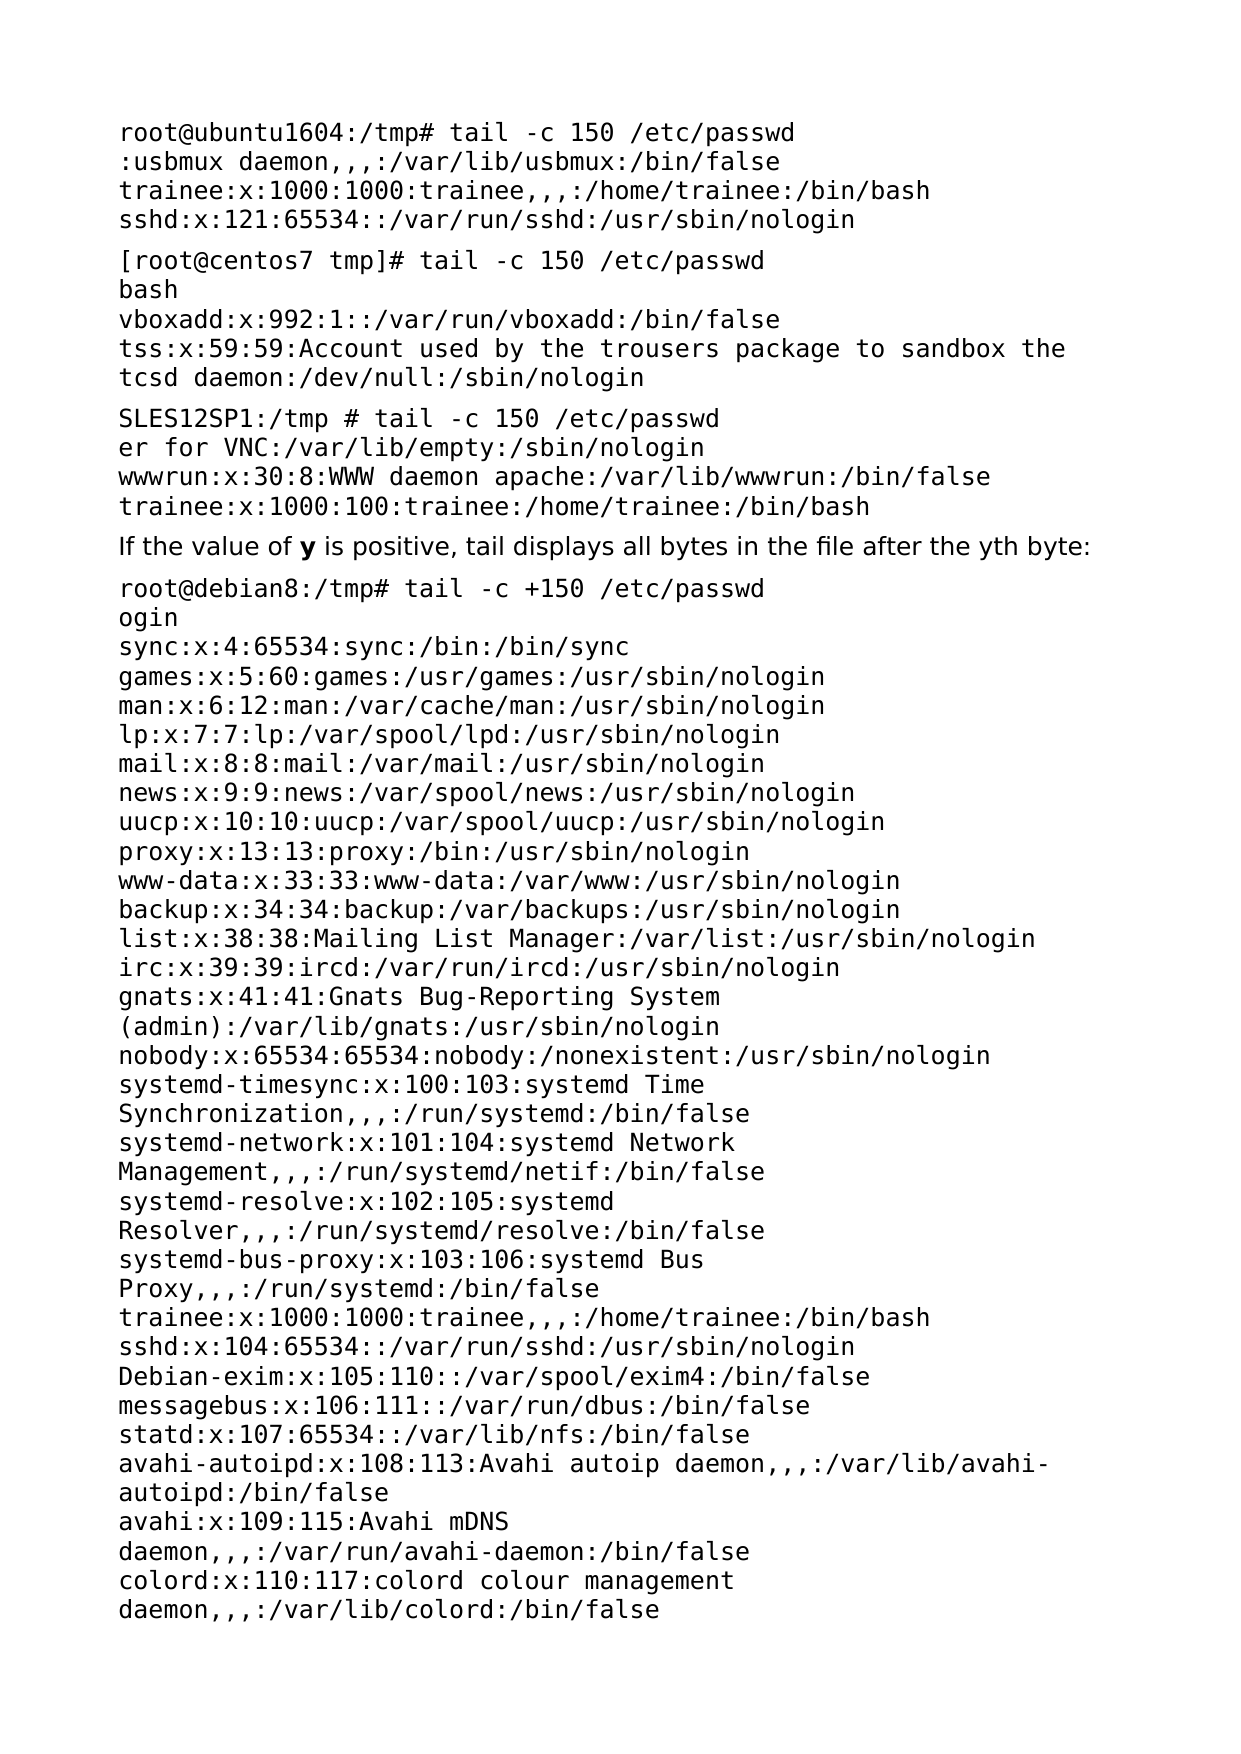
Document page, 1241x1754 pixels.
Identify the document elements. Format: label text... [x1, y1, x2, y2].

text SLES12SP1:/tmp # tail -c 150 /etc/passwd er for VNC:/var/lib/empty:/sbin/nologin wwwrun:x:30:8:WWW daemon apache:/var/lib/wwwrun:/bin/false trainee:x:1000:100:trainee:/home/trainee:/bin/bash [118, 404, 1122, 521]
text [root@centos7 tmp]# tail -c 150 /etc/passwd bash vboxadd:x:992:1::/var/run/vboxadd:/bin/false tss:x:59:59:Account used by the trousers package to sandbox the tcsd daemon:/dev/null:/sbin/nologin [118, 247, 1122, 392]
text If the value of y is positive, tail displays all bytes in the file after the yth byte: [118, 533, 1122, 562]
text root@ubuntu1604:/tmp# tail -c 150 /etc/passwd :usbmux daemon,,,:/var/lib/usbmux:/bin/false trainee:x:1000:1000:trainee,,,:/home/trainee:/bin/bash sshd:x:121:65534::/var/run/sshd:/usr/sbin/nologin [118, 118, 1122, 235]
text root@debian8:/tmp# tail -c +150 /etc/passwd ogin sync:x:4:65534:sync:/bin:/bin/sync games:x:5:60:games:/usr/games:/usr/sbin/nologin man:x:6:12:man:/var/cache/man:/usr/sbin/nologin lp:x:7:7:lp:/var/spool/lpd:/usr/sbin/nologin mail:x:8:8:mail:/var/mail:/usr/sbin/nologin news:x:9:9:news:/var/spool/news:/usr/sbin/nologin uucp:x:10:10:uucp:/var/spool/uucp:/usr/sbin/nologin proxy:x:13:13:proxy:/bin:/usr/sbin/nologin www-data:x:33:33:www-data:/var/www:/usr/sbin/nologin backup:x:34:34:backup:/var/backups:/usr/sbin/nologin list:x:38:38:Mailing List Manager:/var/list:/usr/sbin/nologin irc:x:39:39:ircd:/var/run/ircd:/usr/sbin/nologin gnats:x:41:41:Gnats Bug-Reporting System (admin):/var/lib/gnats:/usr/sbin/nologin nobody:x:65534:65534:nobody:/nonexistent:/usr/sbin/nologin systemd-timesync:x:100:103:systemd Time Synchronization,,,:/run/systemd:/bin/false systemd-network:x:101:104:systemd Network Management,,,:/run/systemd/netif:/bin/false systemd-resolve:x:102:105:systemd Resolver,,,:/run/systemd/resolve:/bin/false systemd-bus-proxy:x:103:106:systemd Bus Proxy,,,:/run/systemd:/bin/false trainee:x:1000:1000:trainee,,,:/home/trainee:/bin/bash sshd:x:104:65534::/var/run/sshd:/usr/sbin/nologin Debian-exim:x:105:110::/var/spool/exim4:/bin/false messagebus:x:106:111::/var/run/dbus:/bin/false statd:x:107:65534::/var/lib/nfs:/bin/false avahi-autoipd:x:108:113:Avahi autoip daemon,,,:/var/lib/avahi-autoipd:/bin/false avahi:x:109:115:Avahi mDNS daemon,,,:/var/run/avahi-daemon:/bin/false colord:x:110:117:colord colour management daemon,,,:/var/lib/colord:/bin/false [118, 574, 1122, 1624]
